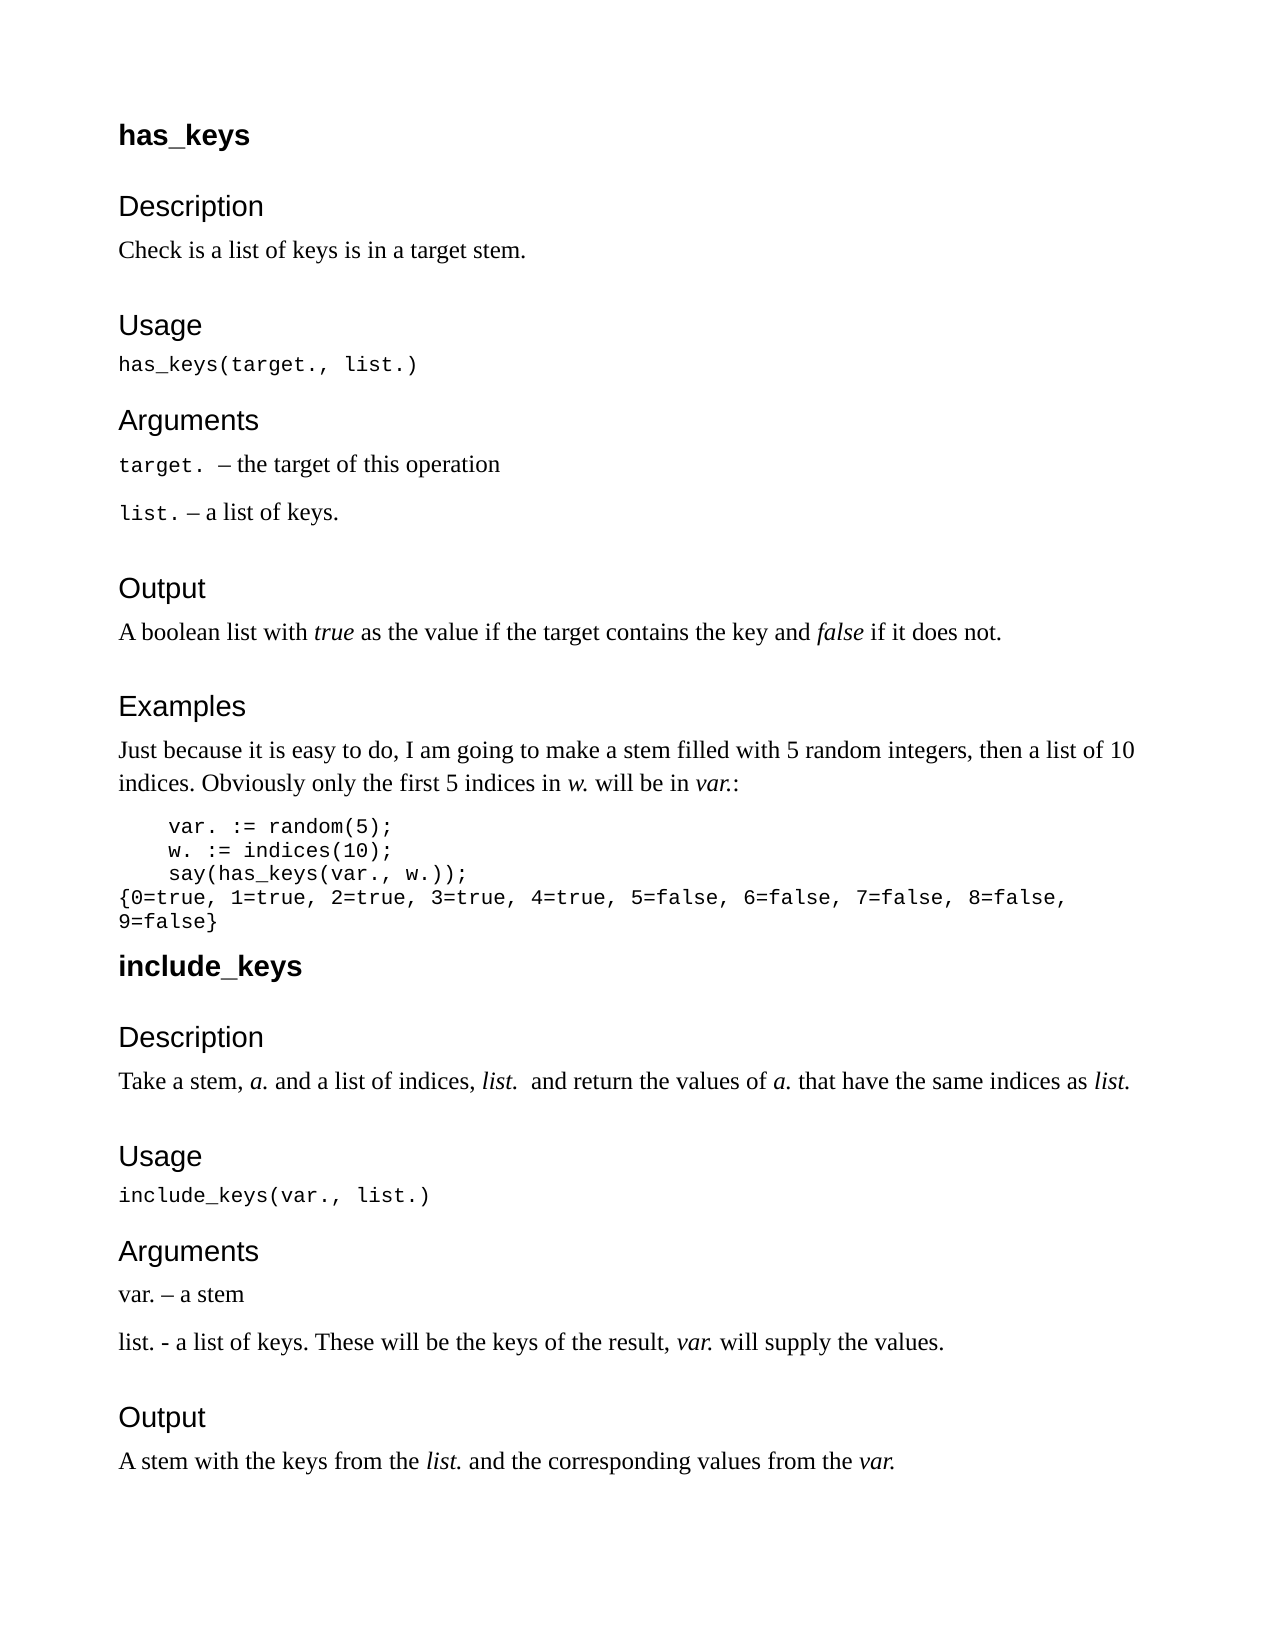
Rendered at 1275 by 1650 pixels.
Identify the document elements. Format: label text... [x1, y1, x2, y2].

subtitle Output [118, 571, 1157, 604]
text list. – a list of keys. [118, 497, 1157, 527]
text target. – the target of this operation [118, 449, 1157, 478]
text say(has_keys(var., w.)); [118, 863, 1157, 887]
subtitle include_keys [118, 949, 1157, 983]
subtitle Description [118, 189, 1157, 223]
subtitle Usage [118, 308, 1157, 342]
subtitle has_keys [118, 118, 1157, 152]
subtitle Examples [118, 689, 1157, 723]
subtitle Arguments [118, 1233, 1157, 1267]
text Check is a list of keys is in a target stem. [118, 235, 1157, 264]
text A boolean list with true as the value if the target contains the key and false if it does not. [118, 617, 1157, 646]
text A stem with the keys from the list. and the corresponding values from the var. [118, 1446, 1157, 1474]
text include_keys(var., list.) [118, 1185, 1157, 1208]
text Just because it is easy to do, I am going to make a stem filled with 5 random integers, then a list of 10 indices. Obviously only the first 5 indices in w. will be in var.: [118, 736, 1157, 797]
text var. – a stem [118, 1279, 1157, 1308]
subtitle Description [118, 1020, 1157, 1054]
text {0=true, 1=true, 2=true, 3=true, 4=true, 5=false, 6=false, 7=false, 8=false, 9=false} [118, 887, 1157, 934]
subtitle Arguments [118, 403, 1157, 436]
text var. := random(5); [118, 816, 1157, 840]
subtitle Output [118, 1400, 1157, 1433]
text has_keys(target., list.) [118, 354, 1157, 378]
text list. - a list of keys. These will be the keys of the result, var. will supply the values. [118, 1327, 1157, 1356]
subtitle Usage [118, 1139, 1157, 1172]
text w. := indices(10); [118, 840, 1157, 863]
text Take a stem, a. and a list of indices, list. and return the values of a. that have the same indices as list. [118, 1066, 1157, 1095]
